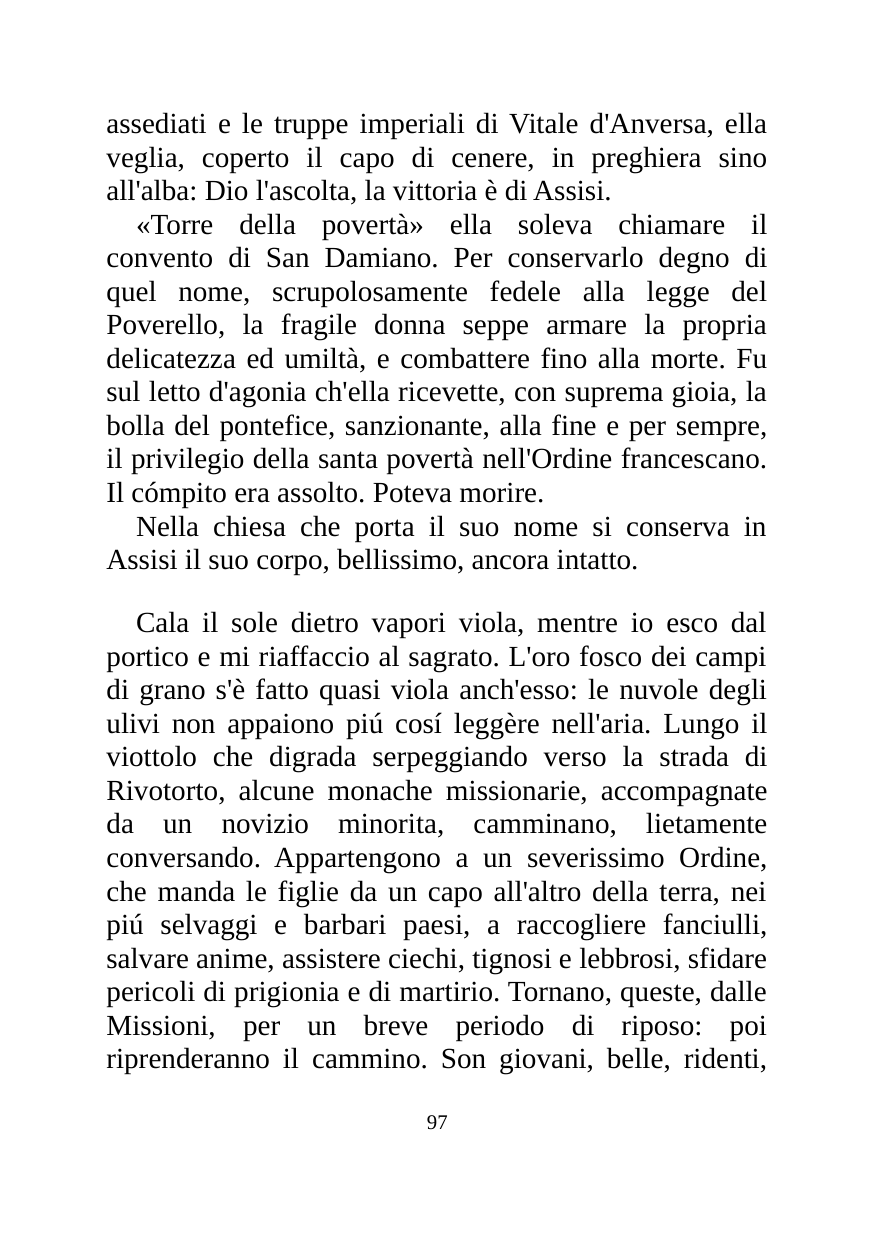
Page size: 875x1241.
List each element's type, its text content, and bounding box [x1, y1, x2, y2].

text Cala il sole dietro vapori viola, mentre io esco dal portico e mi riaffaccio al sagrato. L'oro fosco dei campi di grano s'è fatto quasi viola anch'esso: le nuvole degli ulivi non appaiono piú cosí leggère nell'aria. Lungo il viottolo che digrada serpeggiando verso la strada di Rivotorto, alcune monache missionarie, accompagnate da un novizio minorita, camminano, lietamente conversando. Appartengono a un severissimo Ordine, che manda le figlie da un capo all'altro della terra, nei piú selvaggi e barbari paesi, a raccogliere fanciulli, salvare anime, assistere ciechi, tignosi e lebbrosi, sfidare pericoli di prigionia e di martirio. Tornano, queste, dalle Missioni, per un breve periodo di riposo: poi riprenderanno il cammino. Son giovani, belle, ridenti, [106, 605, 768, 1075]
text assediati e le truppe imperiali di Vitale d'Anversa, ella veglia, coperto il capo di cenere, in preghiera sino all'alba: Dio l'ascolta, la vittoria è di Assisi. [106, 106, 768, 207]
text «Torre della povertà» ella soleva chiamare il convento di San Damiano. Per conservarlo degno di quel nome, scrupolosamente fedele alla legge del Poverello, la fragile donna seppe armare la propria delicatezza ed umiltà, e combattere fino alla morte. Fu sul letto d'agonia ch'ella ricevette, con suprema gioia, la bolla del pontefice, sanzionante, alla fine e per sempre, il privilegio della santa povertà nell'Ordine francescano. Il cómpito era assolto. Poteva morire. [106, 207, 768, 509]
text Nella chiesa che porta il suo nome si conserva in Assisi il suo corpo, bellissimo, ancora intatto. [106, 509, 768, 576]
